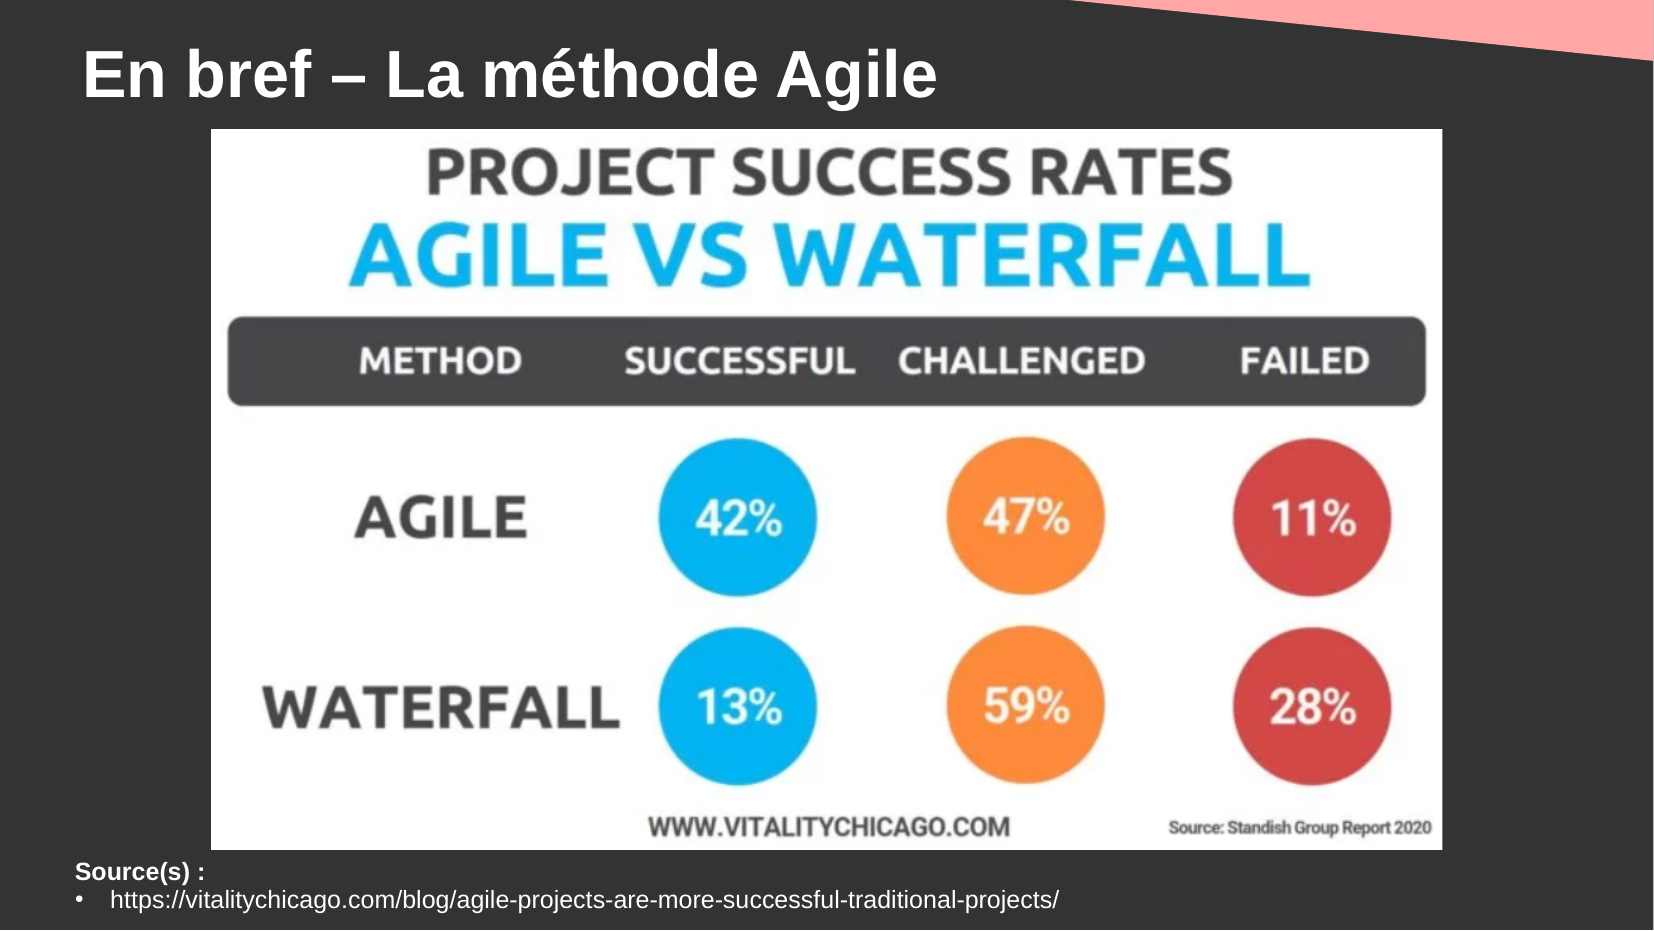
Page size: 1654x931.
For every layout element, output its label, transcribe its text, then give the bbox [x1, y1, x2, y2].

text_box Source(s) : https://vitalitychicago.com/blog/agile-projects-are-more-successful-traditional-projects/ [60, 850, 1546, 922]
text_box [1068, 0, 1654, 61]
picture [211, 129, 1443, 850]
title En bref – La méthode Agile [82, 37, 1571, 122]
